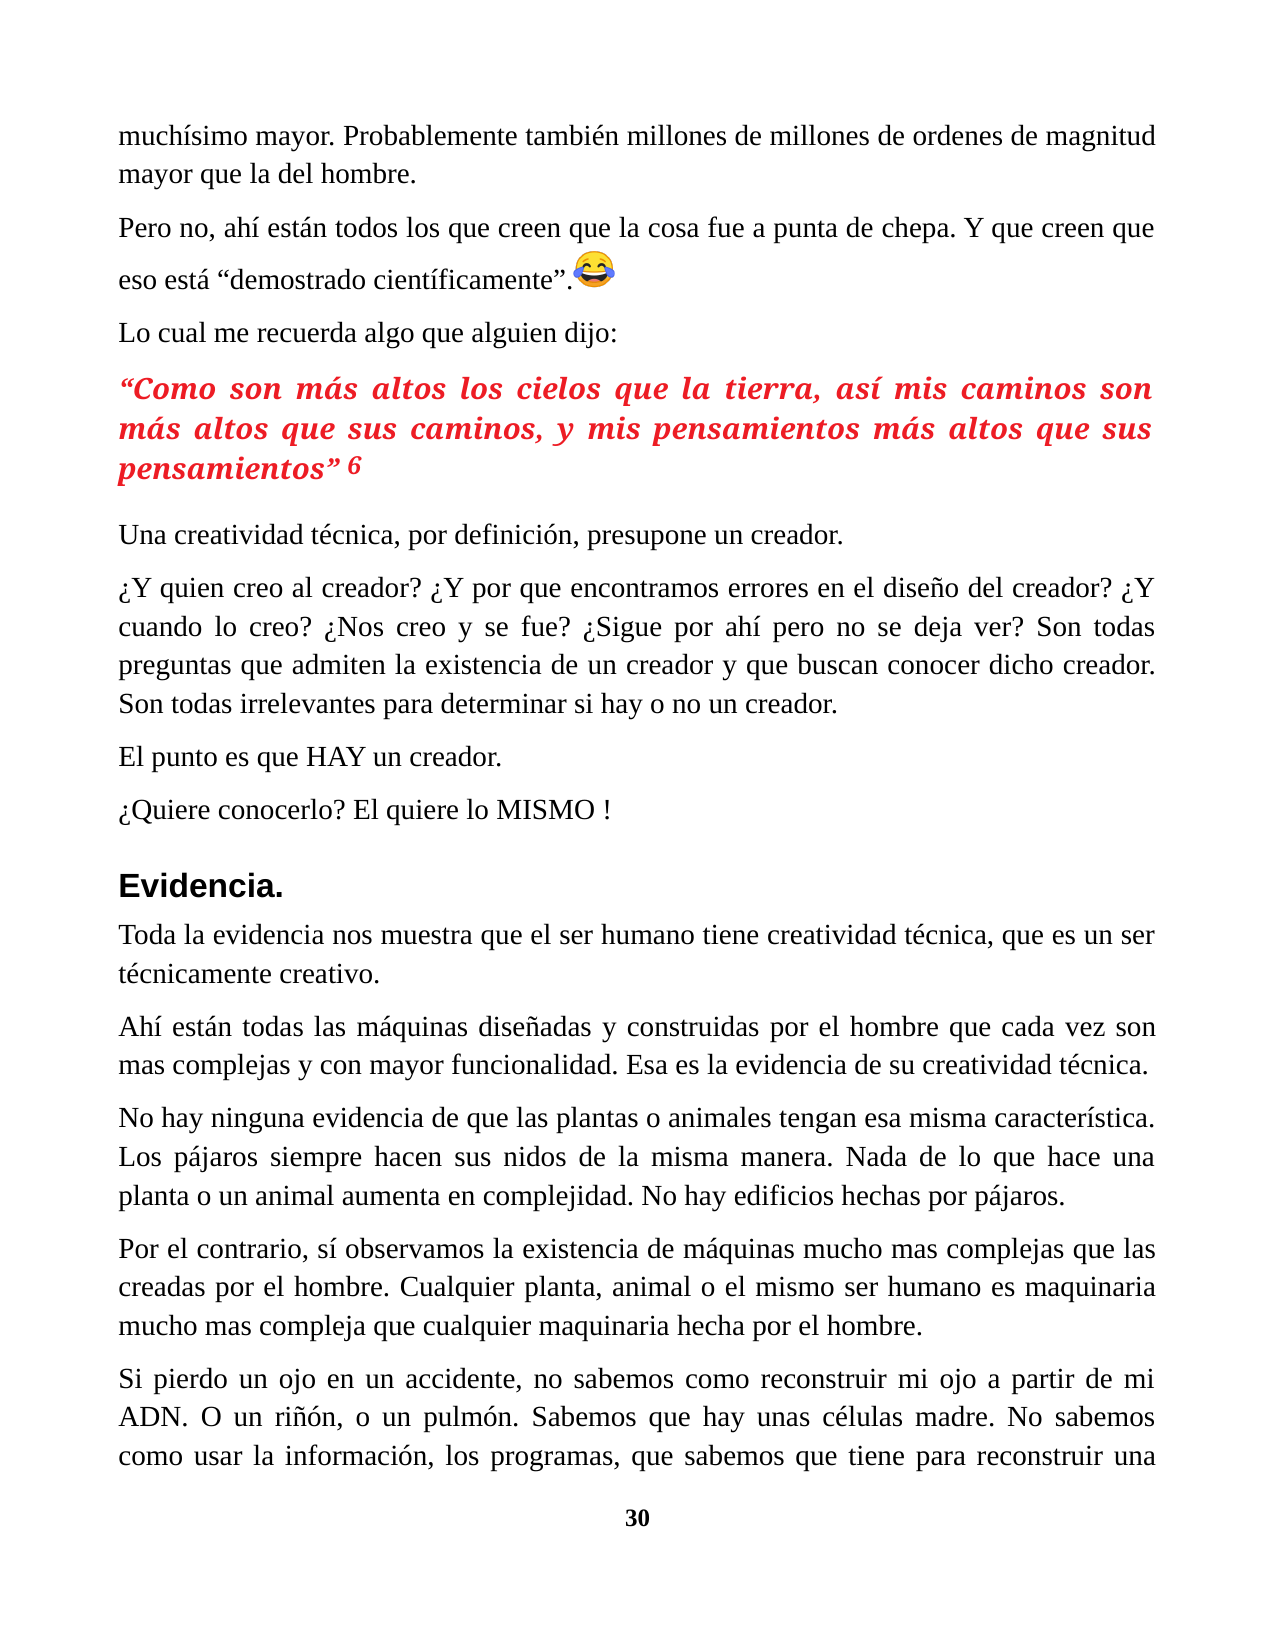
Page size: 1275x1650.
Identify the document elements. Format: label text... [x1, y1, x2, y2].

text Ahí están todas las máquinas diseñadas y construidas por el hombre que cada vez son mas complejas y con mayor funcionalidad. Esa es la evidencia de su creatividad técnica. [118, 1009, 1157, 1081]
text Si pierdo un ojo en un accidente, no sabemos como reconstruir mi ojo a partir de mi ADN. O un riñón, o un pulmón. Sabemos que hay unas células madre. No sabemos como usar la información, los programas, que sabemos que tiene para reconstruir una [118, 1361, 1157, 1472]
text muchísimo mayor. Probablemente también millones de millones de ordenes de magnitud mayor que la del hombre. [118, 118, 1157, 190]
text El punto es que HAY un creador. [118, 739, 1157, 773]
text ¿Quiere conocerlo? El quiere lo MISMO ! [118, 792, 1157, 826]
text Una creatividad técnica, por definición, presupone un creador. [118, 517, 1157, 551]
text Por el contrario, sí observamos la existencia de máquinas mucho mas complejas que las creadas por el hombre. Cualquier planta, animal o el mismo ser humano es maquinaria mucho mas compleja que cualquier maquinaria hecha por el hombre. [118, 1231, 1157, 1341]
text Lo cual me recuerda algo que alguien dijo: [118, 316, 1157, 349]
subtitle Evidencia. [118, 866, 1157, 905]
text No hay ninguna evidencia de que las plantas o animales tengan esa misma característica. Los pájaros siempre hacen sus nidos de la misma manera. Nada de lo que hace una planta o un animal aumenta en complejidad. No hay edificios hechas por pájaros. [118, 1101, 1157, 1211]
text Toda la evidencia nos muestra que el ser humano tiene creatividad técnica, que es un ser técnicamente creativo. [118, 917, 1157, 989]
text Pero no, ahí están todos los que creen que la cosa fue a punta de chepa. Y que creen que eso está “demostrado científicamente”. [118, 210, 1157, 296]
text ¿Y quien creo al creador? ¿Y por que encontramos errores en el diseño del creador? ¿Y cuando lo creo? ¿Nos creo y se fue? ¿Sigue por ahí pero no se deja ver? Son todas preguntas que admiten la existencia de un creador y que buscan conocer dicho creador. Son todas irrelevantes para determinar si hay o no un creador. [118, 570, 1157, 719]
text “Como son más altos los cielos que la tierra, así mis caminos son más altos que sus caminos, y mis pensamientos más altos que sus pensamientos” [118, 369, 1157, 488]
picture [573, 248, 615, 290]
